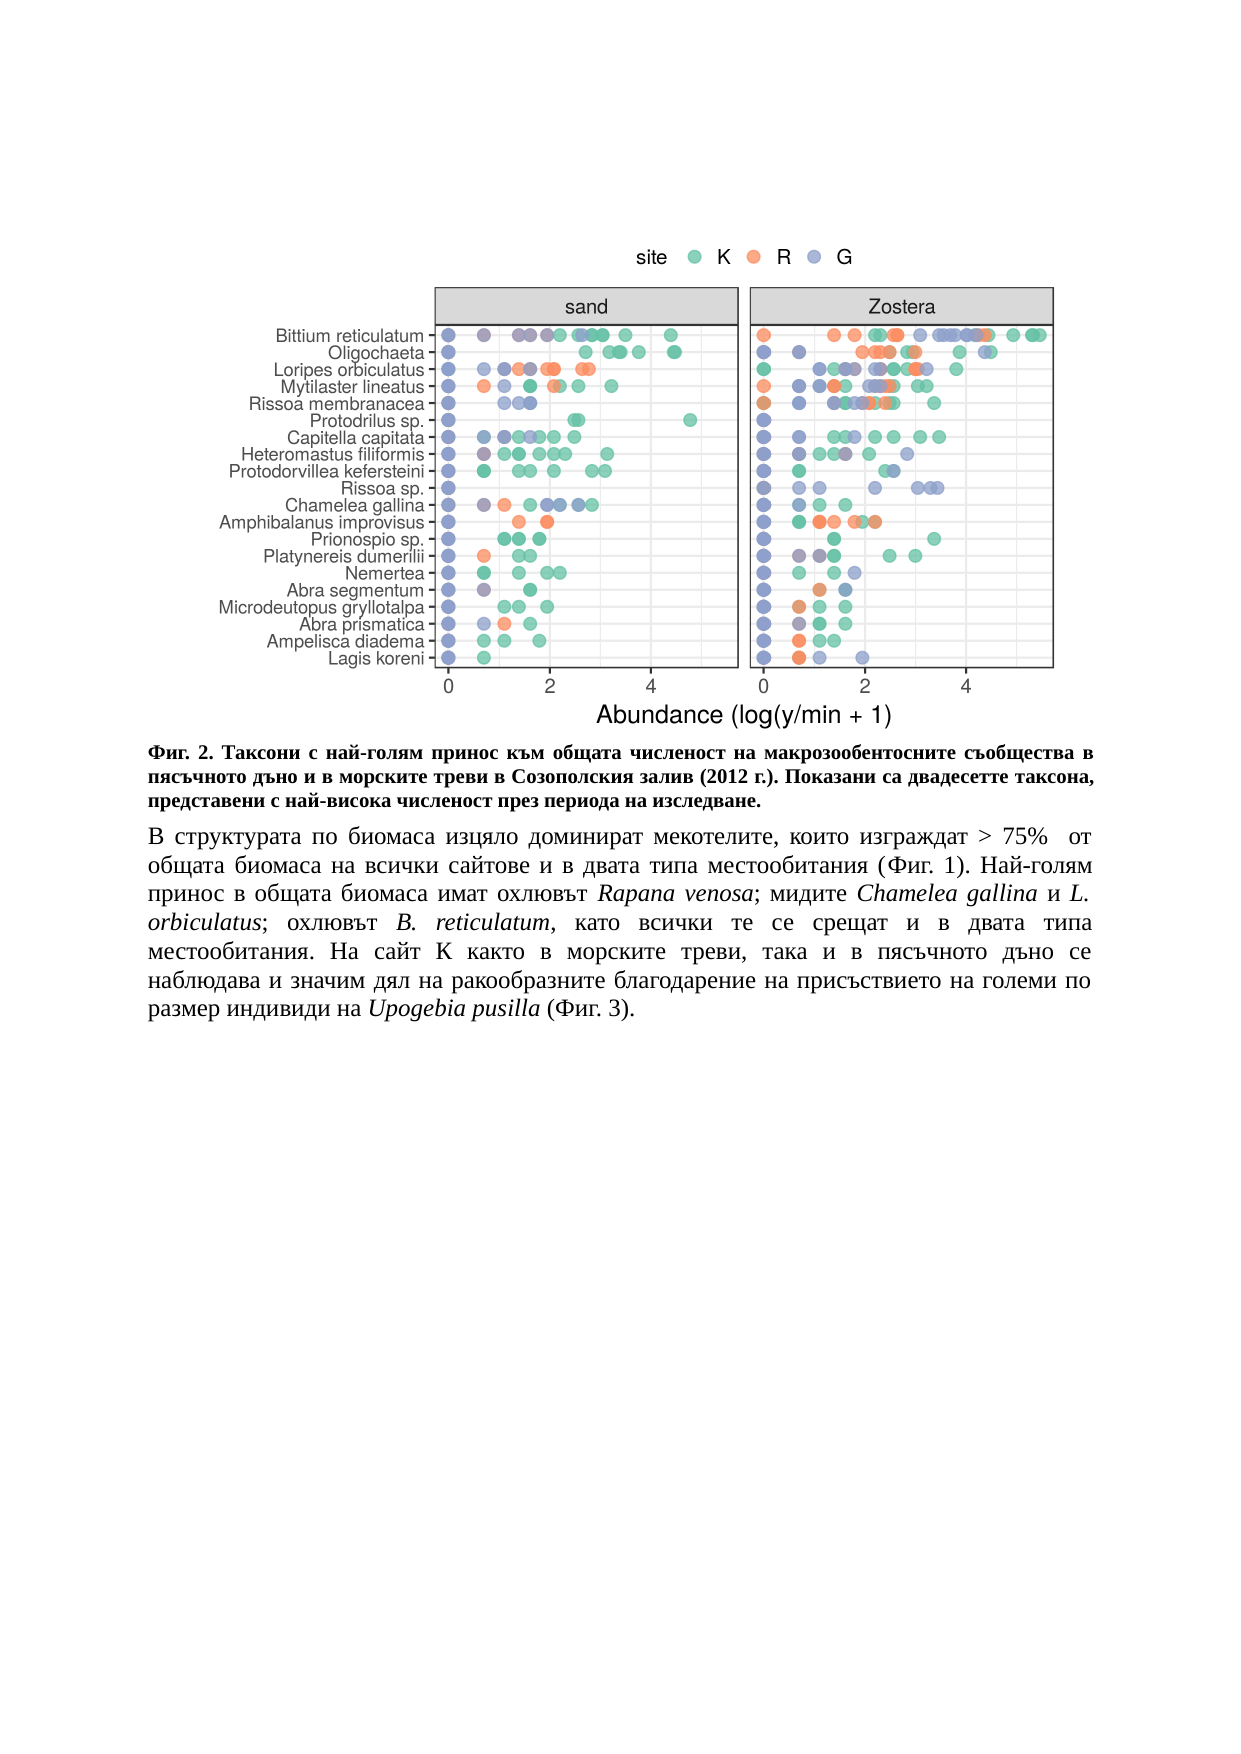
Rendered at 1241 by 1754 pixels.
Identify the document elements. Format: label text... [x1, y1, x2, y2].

picture [178, 215, 1065, 740]
text В структурата по биомаса изцяло доминират мекотелите, които изграждат > 75% от общата биомаса на всички сайтове и в двата типа местообитания (Фиг. 1). Най-голям принос в общата биомаса имат охлювът Rapana venosa; мидите Chamelea gallina и L. orbiculatus; охлювът B. reticulatum, като всички те се срещат и в двата типа местообитания. На сайт К както в морските треви, така и в пясъчното дъно се наблюдава и значим дял на ракообразните благодарение на присъствието на големи по размер индивиди на Upogebia pusilla (Фиг. 3). [148, 821, 1093, 1022]
text Фиг. 2. Таксони с най-голям принос към общата численост на макрозообентосните съобщества в пясъчното дъно и в морските треви в Созополския залив (2012 г.). Показани са двадесетте таксона, представени с най-висока численост през периода на изследване. [148, 740, 1095, 812]
